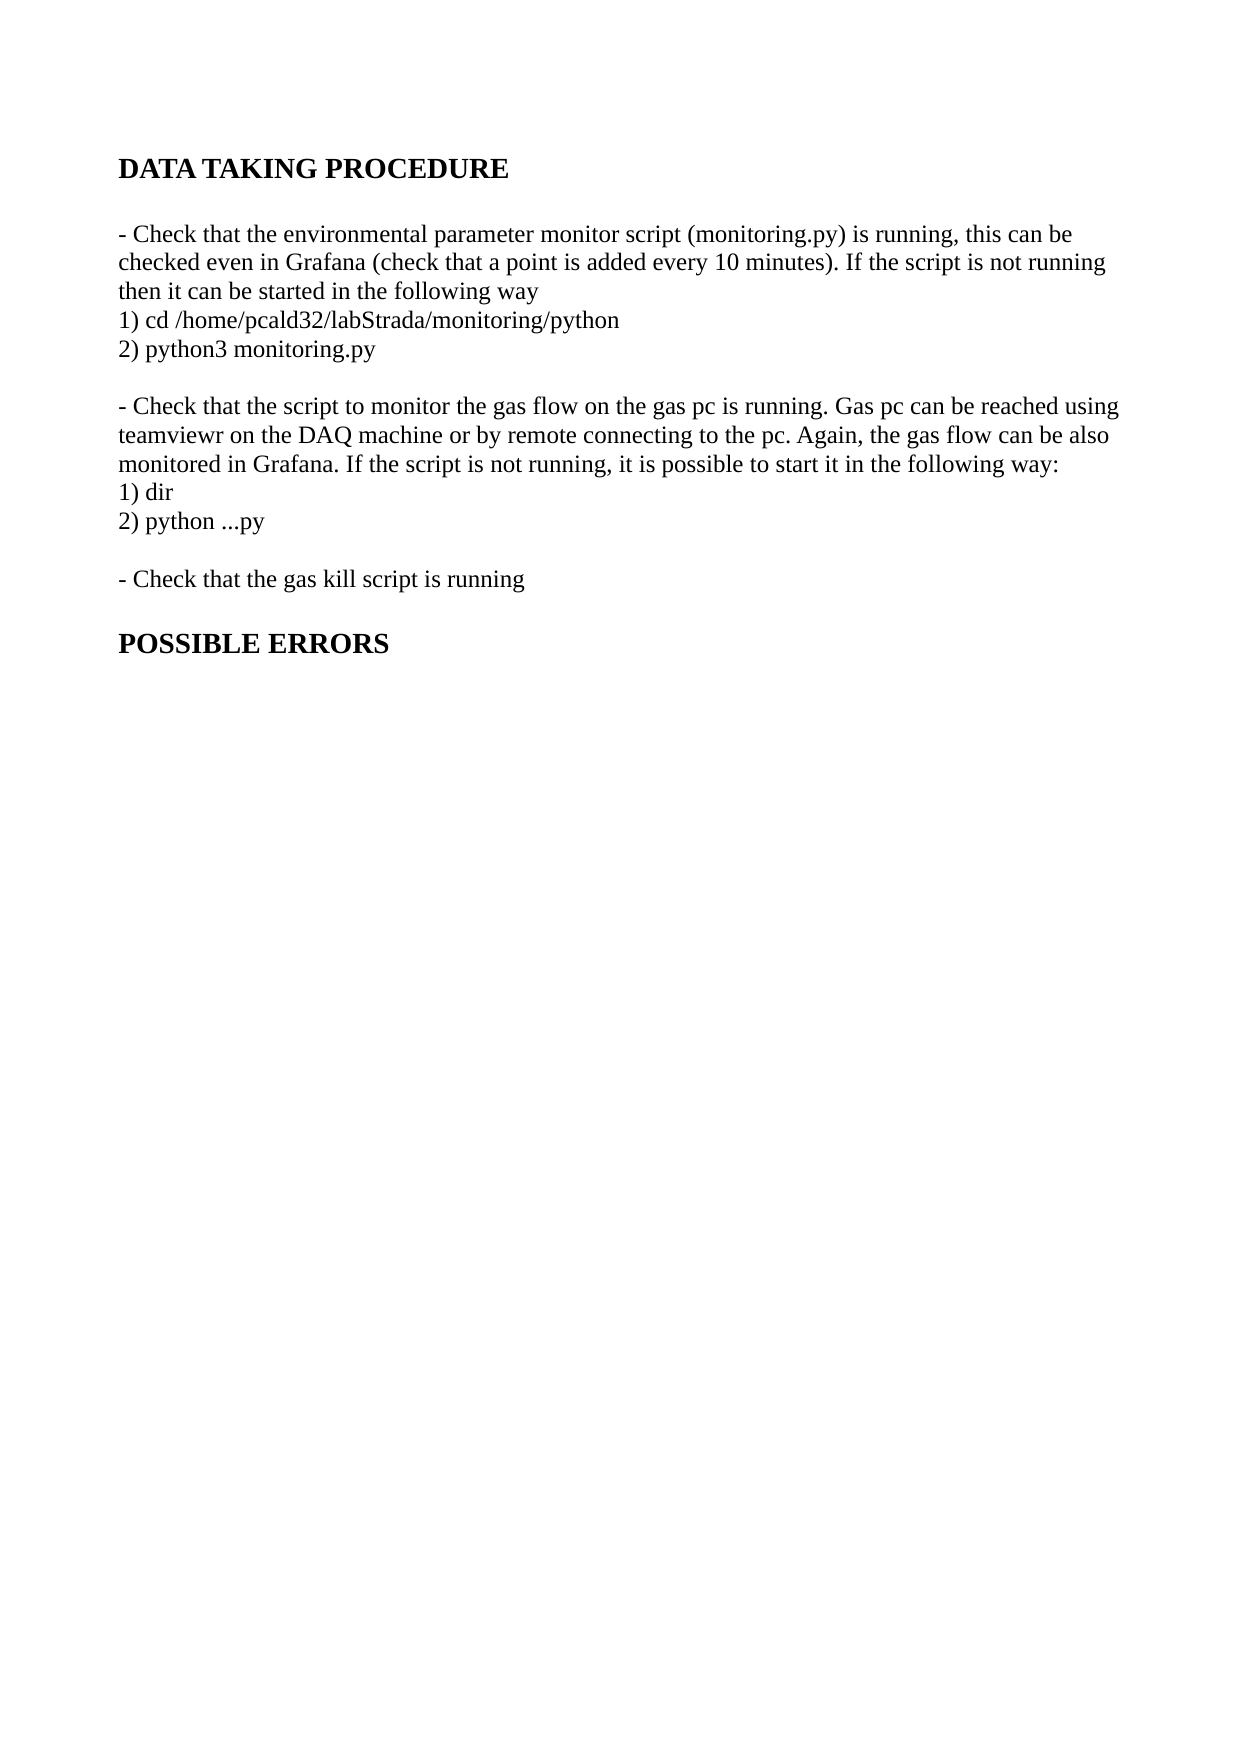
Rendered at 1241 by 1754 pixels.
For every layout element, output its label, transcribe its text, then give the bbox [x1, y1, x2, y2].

text - Check that the script to monitor the gas flow on the gas pc is running. Gas pc can be reached using teamviewr on the DAQ machine or by remote connecting to the pc. Again, the gas flow can be also monitored in Grafana. If the script is not running, it is possible to start it in the following way: [118, 391, 1122, 477]
text - Check that the gas kill script is running [118, 564, 1122, 592]
text 2) python3 monitoring.py [118, 334, 1122, 362]
text POSSIBLE ERRORS [118, 626, 1122, 659]
text 1) cd /home/pcald32/labStrada/monitoring/python [118, 305, 1122, 334]
text - Check that the environmental parameter monitor script (monitoring.py) is running, this can be checked even in Grafana (check that a point is added every 10 minutes). If the script is not running then it can be started in the following way [118, 219, 1122, 305]
text DATA TAKING PROCEDURE [118, 152, 1122, 185]
text 2) python ...py [118, 506, 1122, 535]
text 1) dir [118, 477, 1122, 506]
